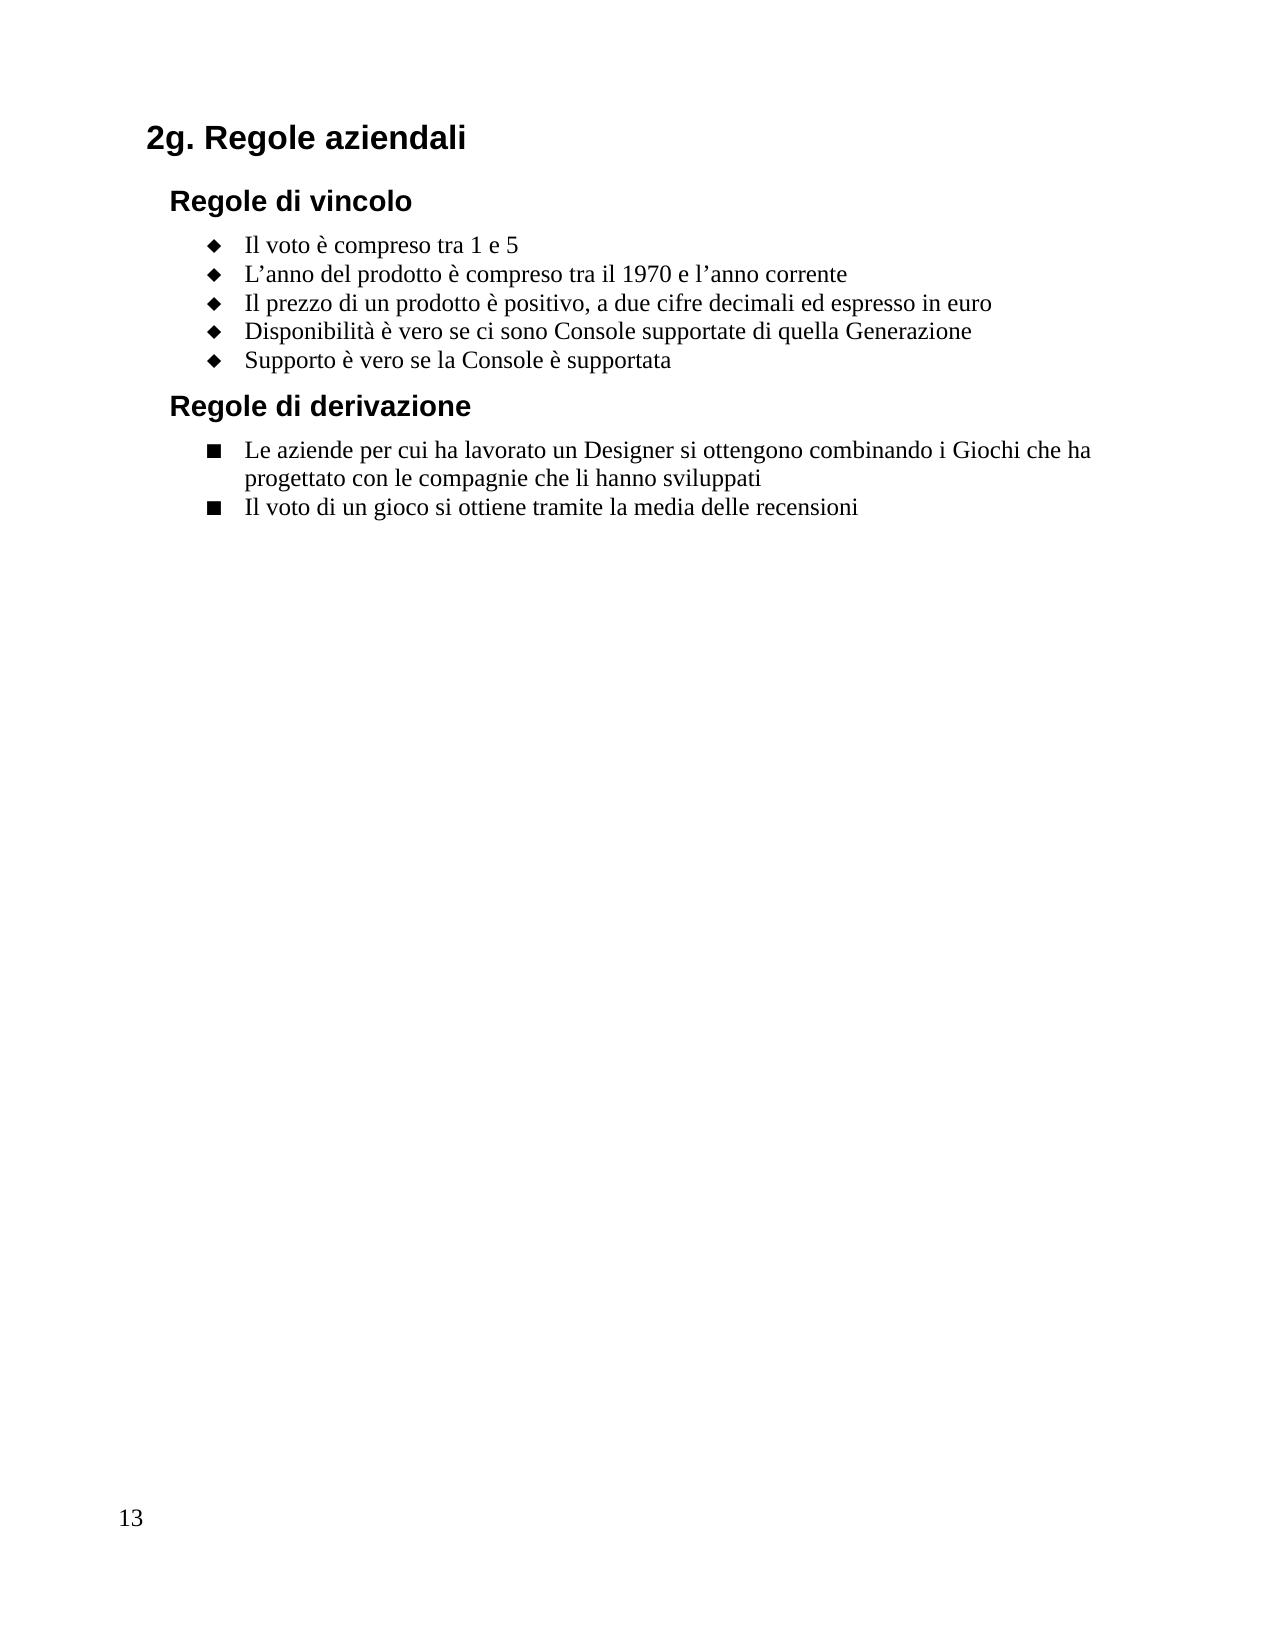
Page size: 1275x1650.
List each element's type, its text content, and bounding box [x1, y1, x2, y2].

subtitle 2g. Regole aziendali [146, 118, 1157, 157]
table_cell Le aziende per cui ha lavorato un Designer si ottengono combinando i Giochi che ha progettato con le compagnie che li hanno sviluppati Il voto di un gioco si ottiene tramite la media delle recensioni [169, 435, 1154, 521]
table_cell Regole di derivazione [169, 374, 1154, 435]
table_header Regole di vincolo [169, 169, 1154, 230]
table_cell Il voto è compreso tra 1 e 5 L’anno del prodotto è compreso tra il 1970 e l’anno corrente Il prezzo di un prodotto è positivo, a due cifre decimali ed espresso in euro Disponibilità è vero se ci sono Console supportate di quella Generazione Supporto è vero se la Console è supportata [169, 230, 1154, 374]
